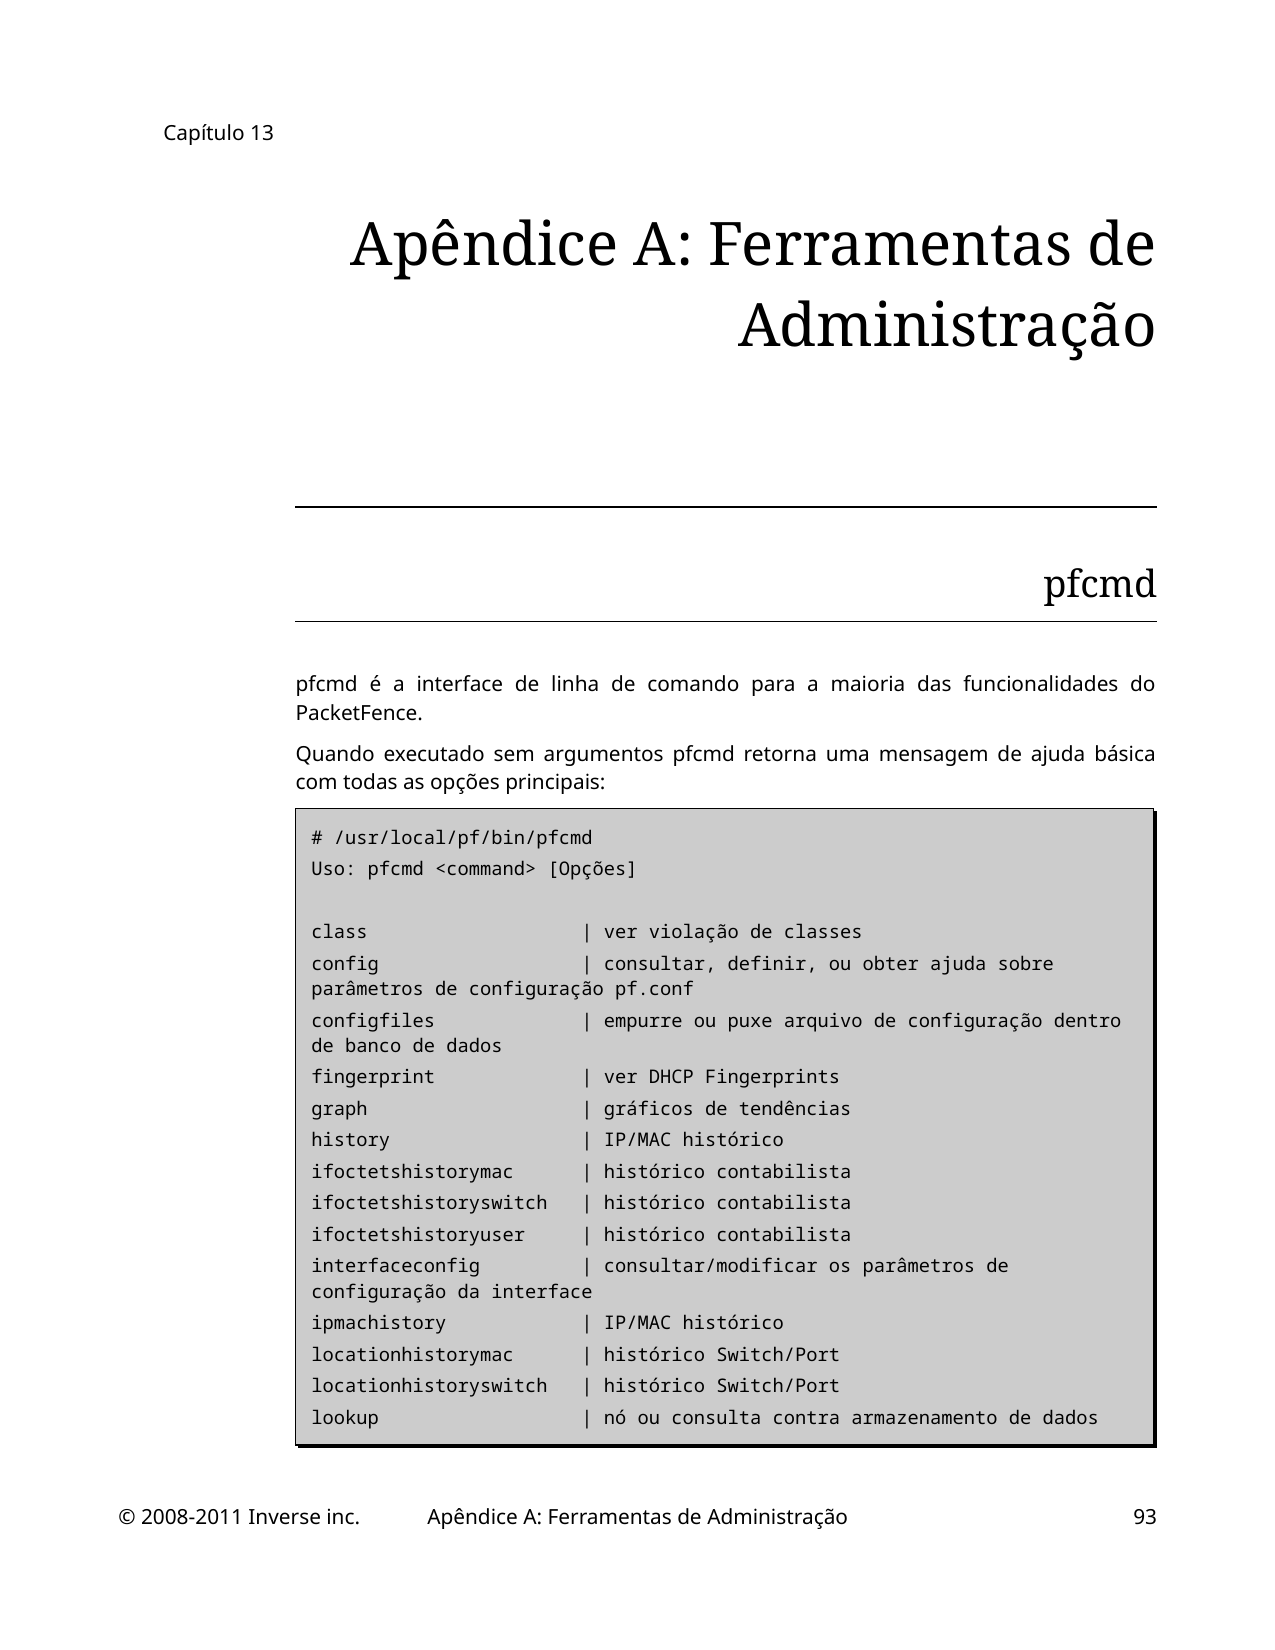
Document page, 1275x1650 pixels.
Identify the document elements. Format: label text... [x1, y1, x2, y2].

text Uso: pfcmd <command> [Opções] [296, 840, 1153, 871]
text config | consultar, definir, ou obter ajuda sobre parâmetros de configuração pf.conf [296, 934, 1153, 991]
text ipmachistory | IP/MAC histórico [296, 1294, 1153, 1325]
text pfcmd é a interface de linha de comando para a maioria das funcionalidades do PacketFence. [295, 669, 1157, 726]
text ifoctetshistoryuser | histórico contabilista [296, 1205, 1153, 1237]
subtitle Apêndice A: Ferramentas de Administração [295, 201, 1157, 506]
text configfiles | empurre ou puxe arquivo de configuração dentro de banco de dados [296, 991, 1153, 1048]
text Quando executado sem argumentos pfcmd retorna uma mensagem de ajuda básica com todas as opções principais: [295, 739, 1157, 796]
text ifoctetshistoryswitch | histórico contabilista [296, 1174, 1153, 1205]
text ifoctetshistorymac | histórico contabilista [296, 1142, 1153, 1174]
text class | ver violação de classes [296, 903, 1153, 934]
text graph | gráficos de tendências [296, 1079, 1153, 1111]
text lookup | nó ou consulta contra armazenamento de dados [296, 1388, 1153, 1444]
subtitle pfcmd [295, 558, 1157, 621]
text # /usr/local/pf/bin/pfcmd [296, 809, 1153, 840]
text locationhistorymac | histórico Switch/Port [296, 1325, 1153, 1357]
text fingerprint | ver DHCP Fingerprints [296, 1048, 1153, 1079]
text locationhistoryswitch | histórico Switch/Port [296, 1357, 1153, 1388]
text history | IP/MAC histórico [296, 1111, 1153, 1142]
text interfaceconfig | consultar/modificar os parâmetros de configuração da interface [296, 1237, 1153, 1294]
